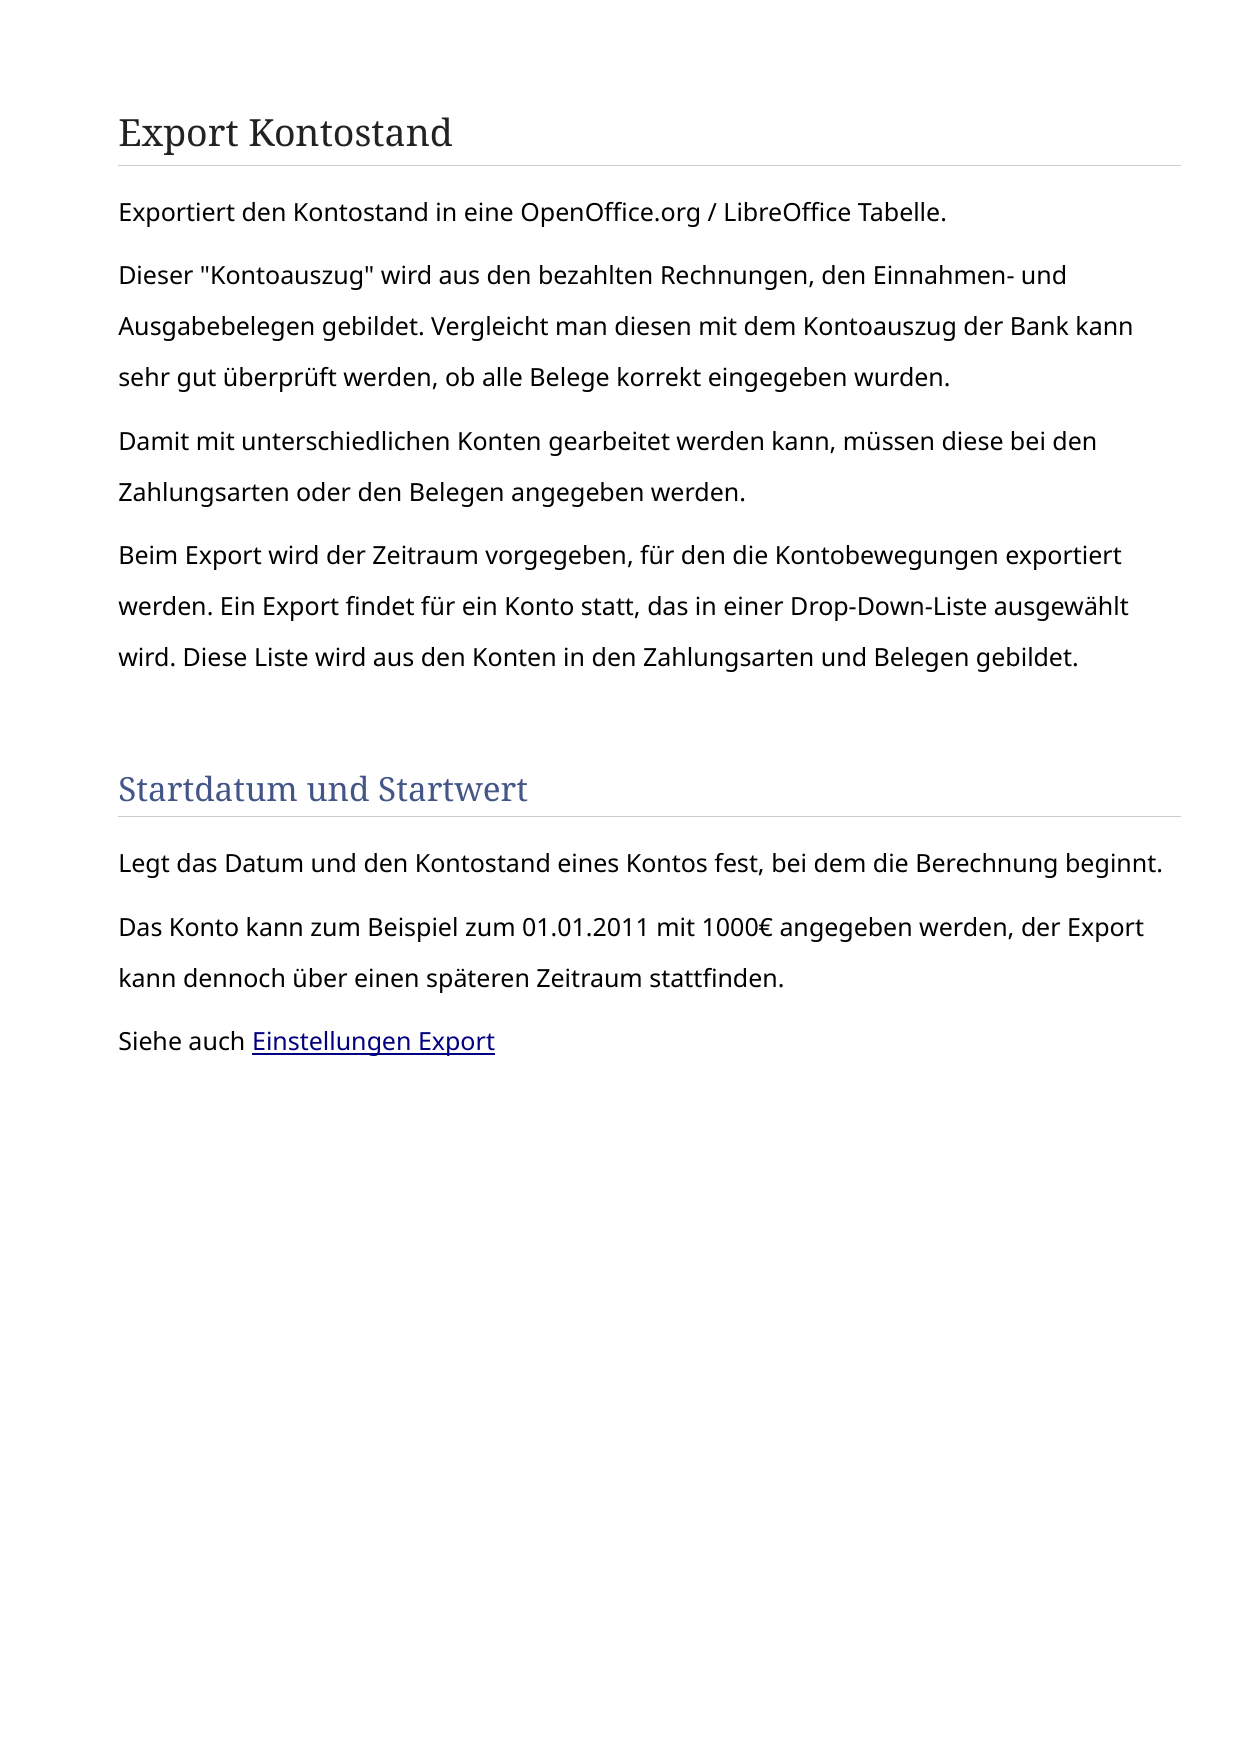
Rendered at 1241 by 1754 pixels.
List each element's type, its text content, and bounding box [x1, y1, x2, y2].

text Dieser "Kontoauszug" wird aus den bezahlten Rechnungen, den Einnahmen- und Ausgabebelegen gebildet. Vergleicht man diesen mit dem Kontoauszug der Bank kann sehr gut überprüft werden, ob alle Belege korrekt eingegeben wurden. [118, 258, 1181, 394]
text Beim Export wird der Zeitraum vorgegeben, für den die Kontobewegungen exportiert werden. Ein Export findet für ein Konto statt, das in einer Drop-Down-Liste ausgewählt wird. Diese Liste wird aus den Konten in den Zahlungsarten und Belegen gebildet. [118, 538, 1181, 674]
text Legt das Datum und den Kontostand eines Kontos fest, bei dem die Berechnung beginnt. [118, 846, 1181, 880]
text Das Konto kann zum Beispiel zum 01.01.2011 mit 1000€ angegeben werden, der Export kann dennoch über einen späteren Zeitraum stattfinden. [118, 909, 1181, 994]
text Damit mit unterschiedlichen Konten gearbeitet werden kann, müssen diese bei den Zahlungsarten oder den Belegen angegeben werden. [118, 423, 1181, 508]
subtitle Export Kontostand [118, 106, 1181, 165]
subtitle Startdatum und Startwert [118, 766, 1181, 816]
text Exportiert den Kontostand in eine OpenOffice.org / LibreOffice Tabelle. [118, 194, 1181, 228]
text Siehe auch Einstellungen Export [118, 1024, 1181, 1058]
